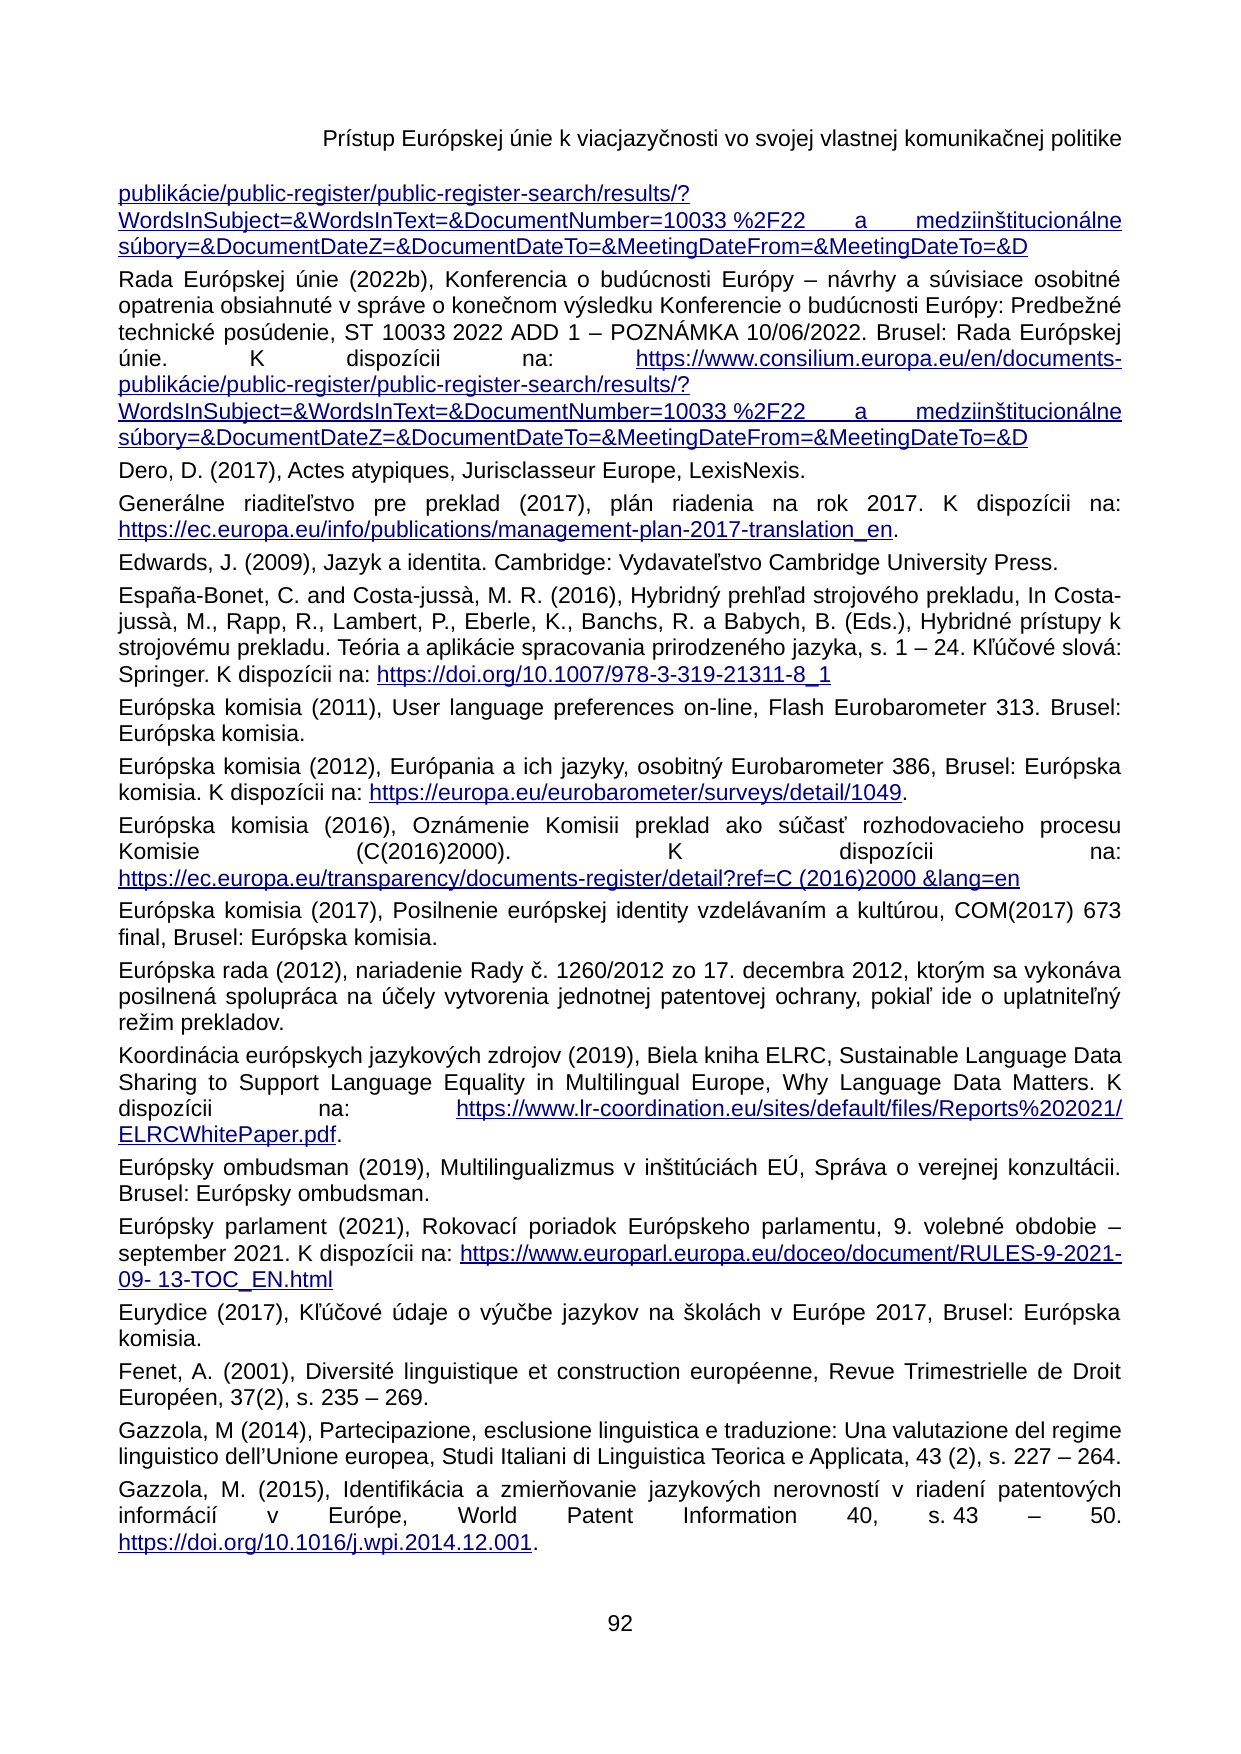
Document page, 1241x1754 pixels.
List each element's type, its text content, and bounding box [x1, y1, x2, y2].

text Európska rada (2012), nariadenie Rady č. 1260/2012 zo 17. decembra 2012, ktorým sa vykonáva posilnená spolupráca na účely vytvorenia jednotnej patentovej ochrany, pokiaľ ide o uplatniteľný režim prekladov. [118, 957, 1122, 1036]
text Gazzola, M (2014), Partecipazione, esclusione linguistica e traduzione: Una valutazione del regime linguistico dell’Unione europea, Studi Italiani di Linguistica Teorica e Applicata, 43 (2), s. 227 – 264. [118, 1417, 1122, 1470]
text Fenet, A. (2001), Diversité linguistique et construction européenne, Revue Trimestrielle de Droit Européen, 37(2), s. 235 – 269. [118, 1358, 1122, 1411]
text Rada Európskej únie (2022b), Konferencia o budúcnosti Európy – návrhy a súvisiace osobitné opatrenia obsiahnuté v správe o konečnom výsledku Konferencie o budúcnosti Európy: Predbežné technické posúdenie, ST 10033 2022 ADD 1 – POZNÁMKA 10/06/2022. Brusel: Rada Európskej únie. K dispozícii na: https://www.consilium.europa.eu/en/documents- publikácie/public-register/public-register-search/results/?WordsInSubject=&WordsInText=&DocumentNumber=10033 %2F22 a medziinštitucionálne [118, 266, 1122, 420]
text Európska komisia (2012), Európania a ich jazyky, osobitný Eurobarometer 386, Brusel: Európska komisia. K dispozícii na: https://europa.eu/eurobarometer/surveys/detail/1049. [118, 753, 1122, 805]
text súbory=&DocumentDateZ=&DocumentDateTo=&MeetingDateFrom=&MeetingDateTo=&D [118, 231, 1122, 259]
text Eurydice (2017), Kľúčové údaje o výučbe jazykov na školách v Európe 2017, Brusel: Európska komisia. [118, 1299, 1122, 1351]
text Európska komisia (2016), Oznámenie Komisii preklad ako súčasť rozhodovacieho procesu Komisie (C(2016)2000). K dispozícii na: https://ec.europa.eu/transparency/documents-register/detail?ref=C (2016)2000 &lang=en [118, 812, 1122, 891]
text Koordinácia európskych jazykových zdrojov (2019), Biela kniha ELRC, Sustainable Language Data Sharing to Support Language Equality in Multilingual Europe, Why Language Data Matters. K dispozícii na: https://www.lr-coordination.eu/sites/default/files/Reports%202021/ELRCWhitePaper.pdf. [118, 1042, 1122, 1147]
text Dero, D. (2017), Actes atypiques, Jurisclasseur Europe, LexisNexis. [118, 457, 1122, 483]
text Európska komisia (2011), User language preferences on-line, Flash Eurobarometer 313. Brusel: Európska komisia. [118, 693, 1122, 746]
text publikácie/public-register/public-register-search/results/?WordsInSubject=&WordsInText=&DocumentNumber=10033 %2F22 a medziinštitucionálne [118, 180, 1122, 230]
text Gazzola, M. (2015), Identifikácia a zmierňovanie jazykových nerovností v riadení patentových informácií v Európe, World Patent Information 40, s. 43 – 50. https://doi.org/10.1016/j.wpi.2014.12.001. [118, 1476, 1122, 1555]
text súbory=&DocumentDateZ=&DocumentDateTo=&MeetingDateFrom=&MeetingDateTo=&D [118, 422, 1122, 450]
text Edwards, J. (2009), Jazyk a identita. Cambridge: Vydavateľstvo Cambridge University Press. [118, 549, 1122, 575]
text Európska komisia (2017), Posilnenie európskej identity vzdelávaním a kultúrou, COM(2017) 673 final, Brusel: Európska komisia. [118, 897, 1122, 950]
text Európsky ombudsman (2019), Multilingualizmus v inštitúciách EÚ, Správa o verejnej konzultácii. Brusel: Európsky ombudsman. [118, 1154, 1122, 1207]
text España-Bonet, C. and Costa-jussà, M. R. (2016), Hybridný prehľad strojového prekladu, In Costa-jussà, M., Rapp, R., Lambert, P., Eberle, K., Banchs, R. a Babych, B. (Eds.), Hybridné prístupy k strojovému prekladu. Teória a aplikácie spracovania prirodzeného jazyka, s. 1 – 24. Kľúčové slová: Springer. K dispozícii na: https://doi.org/10.1007/978-3-319-21311-8_1 [118, 582, 1122, 687]
text Generálne riaditeľstvo pre preklad (2017), plán riadenia na rok 2017. K dispozícii na: https://ec.europa.eu/info/publications/management-plan-2017-translation_en. [118, 490, 1122, 542]
text Európsky parlament (2021), Rokovací poriadok Európskeho parlamentu, 9. volebné obdobie – september 2021. K dispozícii na: https://www.europarl.europa.eu/doceo/document/RULES-9-2021-09- 13-TOC_EN.html [118, 1213, 1122, 1292]
